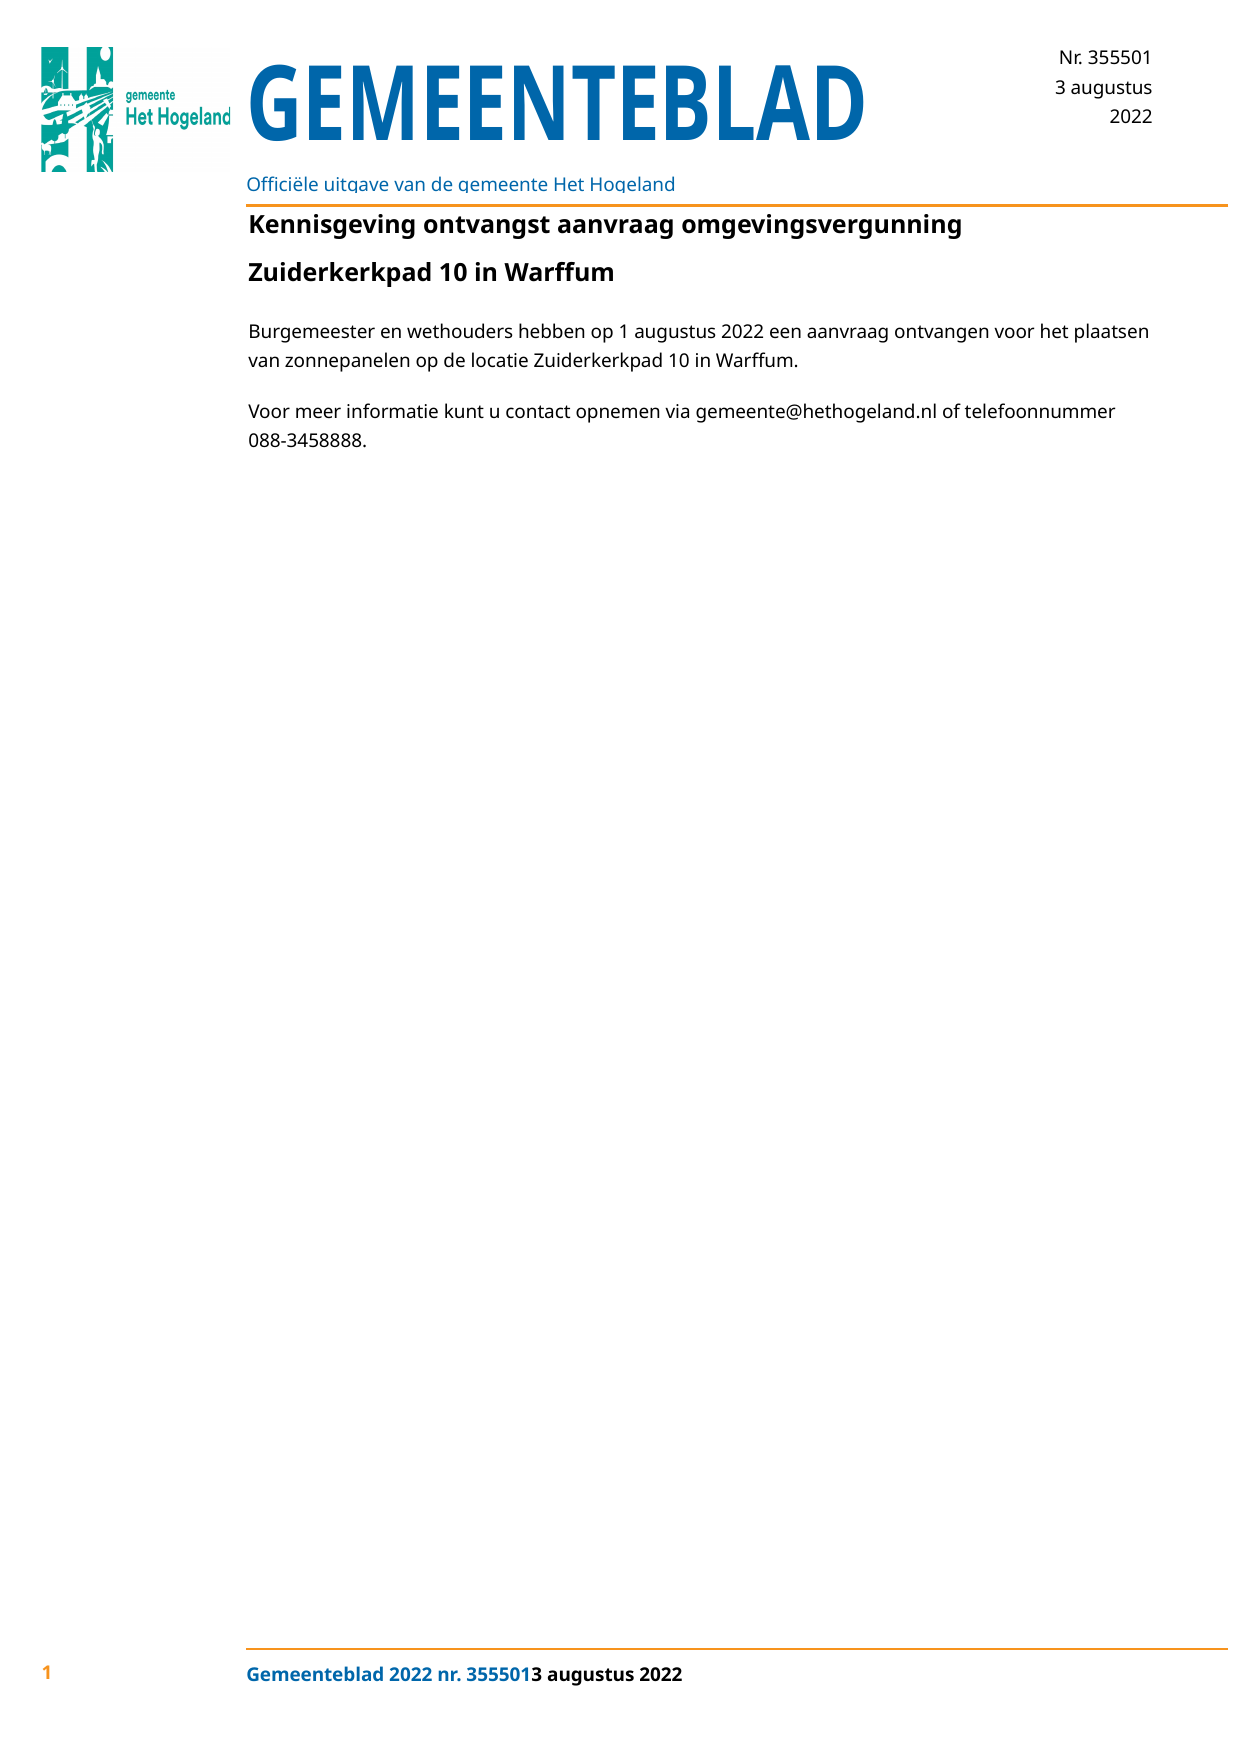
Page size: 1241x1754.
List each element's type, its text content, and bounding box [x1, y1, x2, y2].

picture [41, 47, 231, 172]
text Voor meer informatie kunt u contact opnemen via gemeente@hethogeland.nl of telefoonnummer 088-3458888. [248, 398, 1152, 453]
text Burgemeester en wethouders hebben op 1 augustus 2022 een aanvraag ontvangen voor het plaatsen van zonnepanelen op de locatie Zuiderkerkpad 10 in Warffum. [248, 318, 1152, 373]
text Kennisgeving ontvangst aanvraag omgevingsvergunning Zuiderkerkpad 10 in Warffum [248, 207, 1152, 288]
